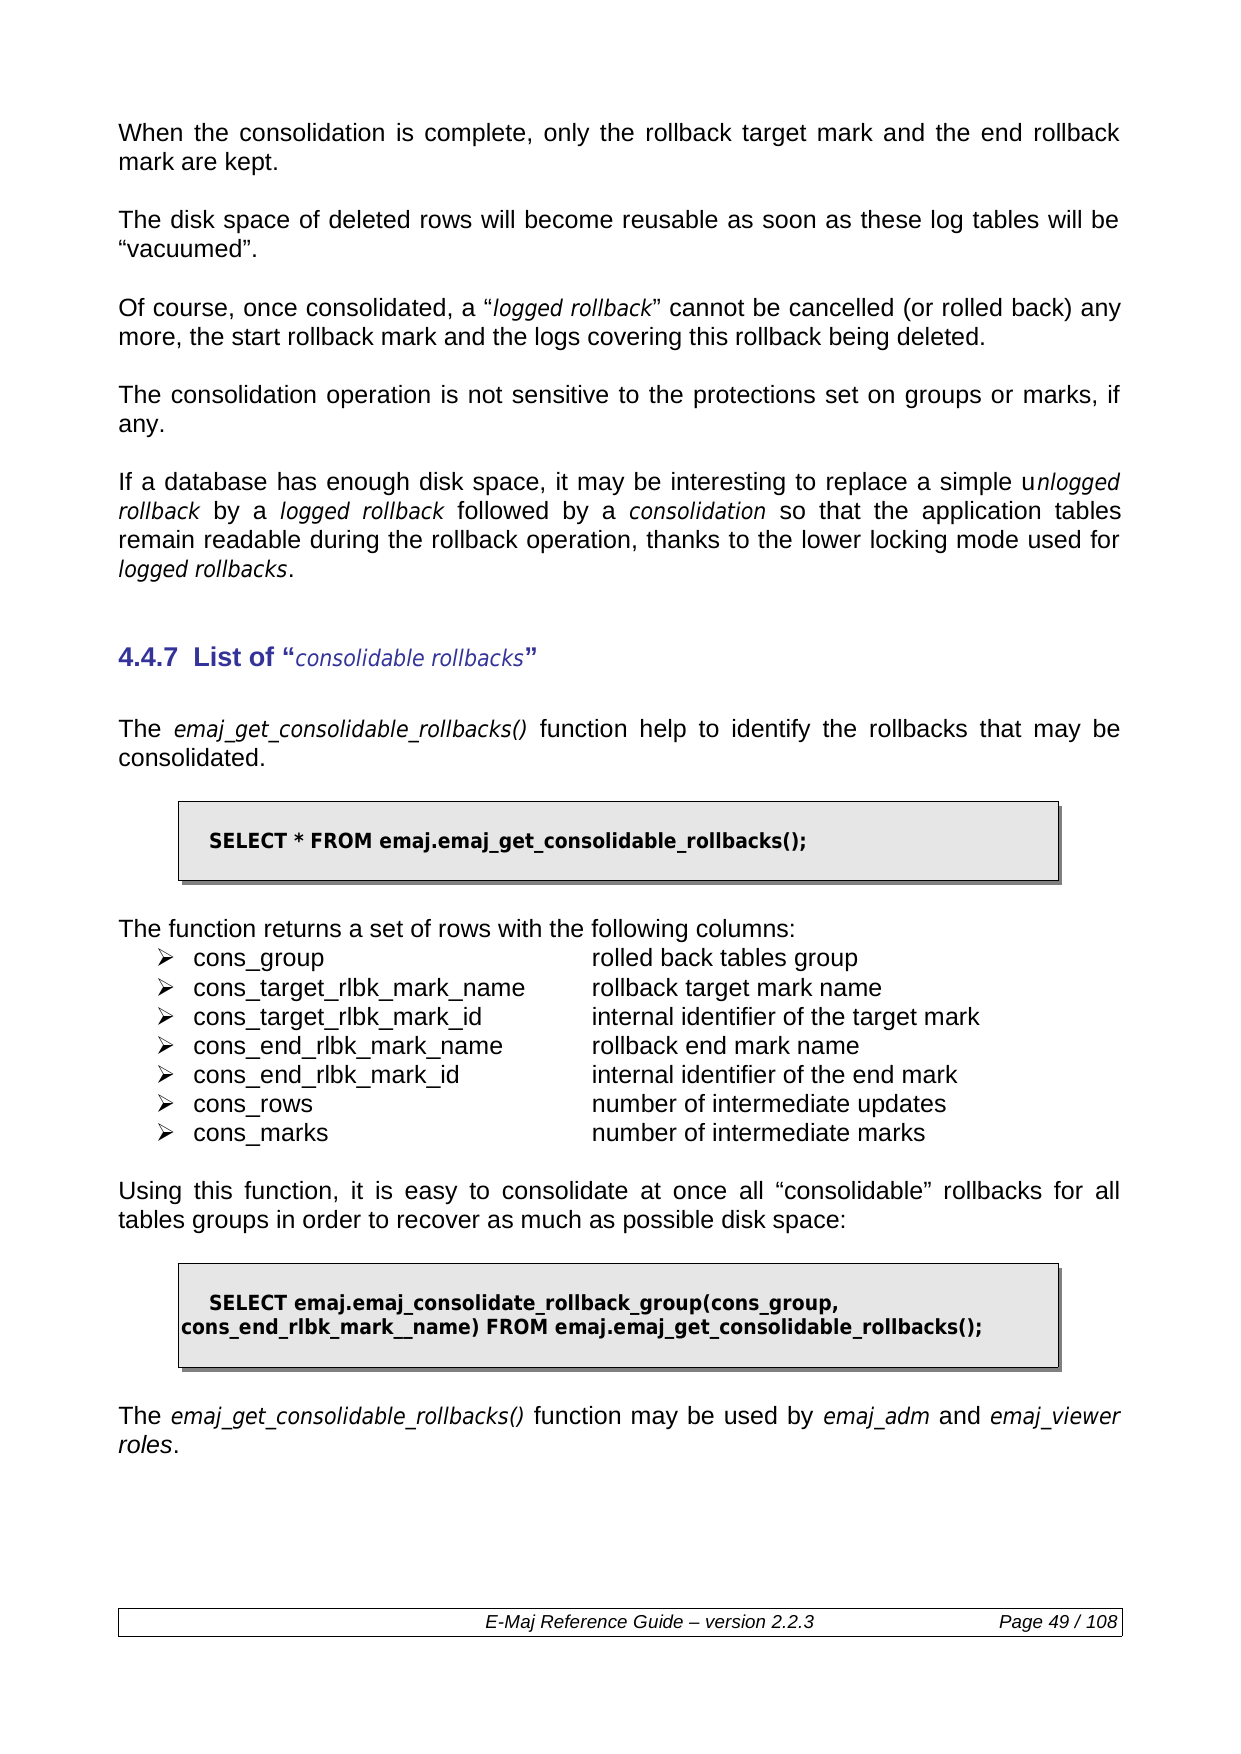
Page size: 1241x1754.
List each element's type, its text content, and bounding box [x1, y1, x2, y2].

text SELECT emaj.emaj_consolidate_rollback_group(cons_group, cons_end_rlbk_mark__name) FROM emaj.emaj_get_consolidable_rollbacks(); [179, 1287, 1058, 1336]
text The function returns a set of rows with the following columns: [118, 914, 1122, 943]
text The disk space of deleted rows will become reusable as soon as these log tables will be “vacuumed”. [118, 205, 1122, 263]
text The emaj_get_consolidable_rollbacks() function help to identify the rollbacks that may be consolidated. [118, 714, 1122, 772]
text Of course, once consolidated, a “logged rollback” cannot be cancelled (or rolled back) any more, the start rollback mark and the logs covering this rollback being deleted. [118, 292, 1122, 351]
list cons_target_rlbk_mark_id internal identifier of the target mark [156, 1001, 1122, 1031]
text SELECT * FROM emaj.emaj_get_consolidable_rollbacks(); [179, 826, 1058, 850]
text When the consolidation is complete, only the rollback target mark and the end rollback mark are kept. [118, 118, 1122, 176]
text The consolidation operation is not sensitive to the protections set on groups or marks, if any. [118, 380, 1122, 438]
list cons_target_rlbk_mark_name rollback target mark name [156, 972, 1122, 1001]
text If a database has enough disk space, it may be interesting to replace a simple unlogged rollback by a logged rollback followed by a consolidation so that the application tables remain readable during the rollback operation, thanks to the lower locking mode used for logged rollbacks. [118, 467, 1122, 583]
list cons_group rolled back tables group [156, 943, 1122, 972]
text The emaj_get_consolidable_rollbacks() function may be used by emaj_adm and emaj_viewer roles. [118, 1401, 1122, 1459]
text Using this function, it is easy to consolidate at once all “consolidable” rollbacks for all tables groups in order to recover as much as possible disk space: [118, 1176, 1122, 1234]
subtitle List of “consolidable rollbacks” [118, 641, 1122, 672]
list cons_end_rlbk_mark_name rollback end mark name [156, 1031, 1122, 1059]
list cons_end_rlbk_mark_id internal identifier of the end mark [156, 1059, 1122, 1089]
list cons_rows number of intermediate updates [156, 1089, 1122, 1118]
list cons_marks number of intermediate marks [156, 1118, 1122, 1147]
